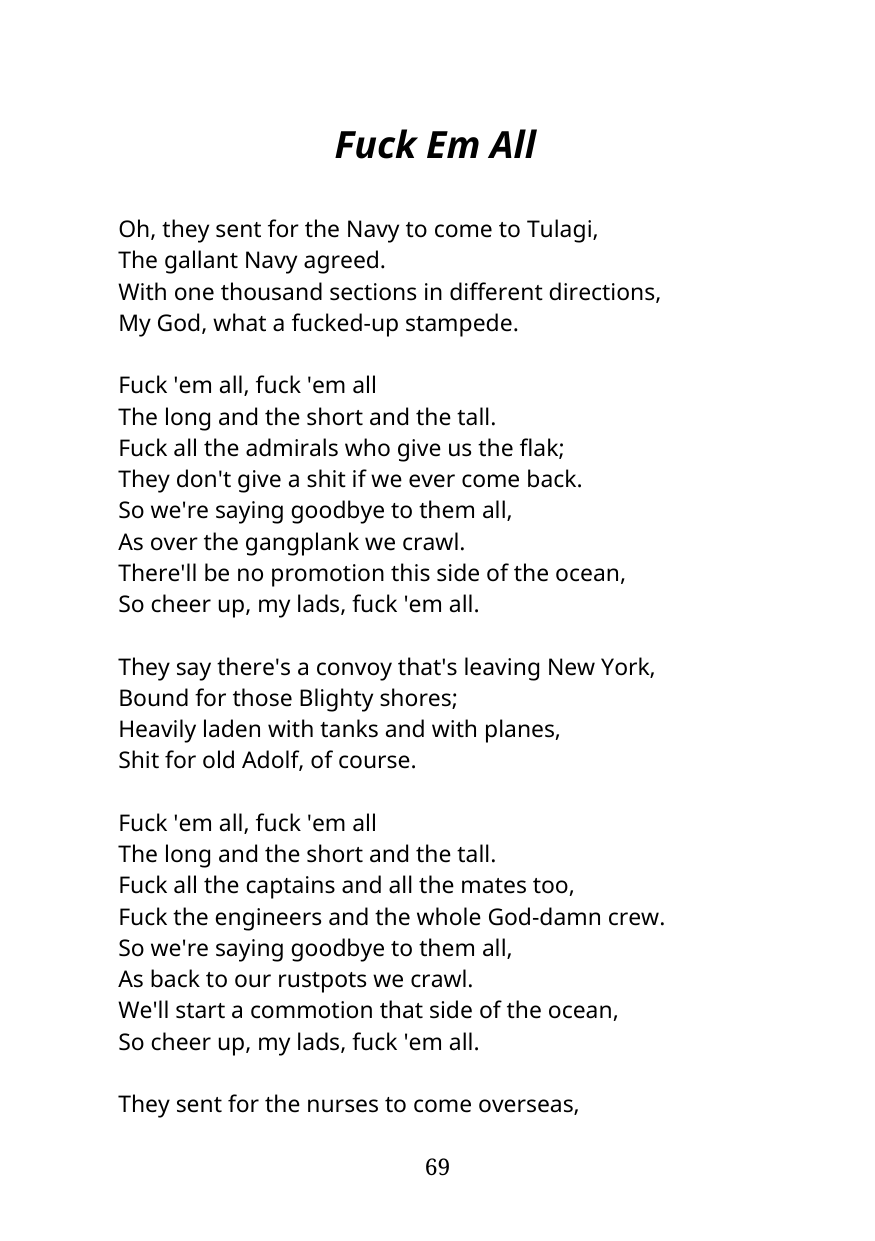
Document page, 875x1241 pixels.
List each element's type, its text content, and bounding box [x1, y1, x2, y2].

subtitle Fuck Em All [118, 118, 756, 169]
text Oh, they sent for the Navy to come to Tulagi, The gallant Navy agreed. With one thousand sections in different directions, My God, what a fucked-up stampede. Fuck 'em all, fuck 'em all The long and the short and the tall. Fuck all the admirals who give us the flak; They don't give a shit if we ever come back. So we're saying goodbye to them all, As over the gangplank we crawl. There'll be no promotion this side of the ocean, So cheer up, my lads, fuck 'em all. They say there's a convoy that's leaving New York, Bound for those Blighty shores; Heavily laden with tanks and with planes, Shit for old Adolf, of course. Fuck 'em all, fuck 'em all The long and the short and the tall. Fuck all the captains and all the mates too, Fuck the engineers and the whole God-damn crew. So we're saying goodbye to them all, As back to our rustpots we crawl. We'll start a commotion that side of the ocean, So cheer up, my lads, fuck 'em all. They sent for the nurses to come overseas, [118, 182, 756, 1119]
